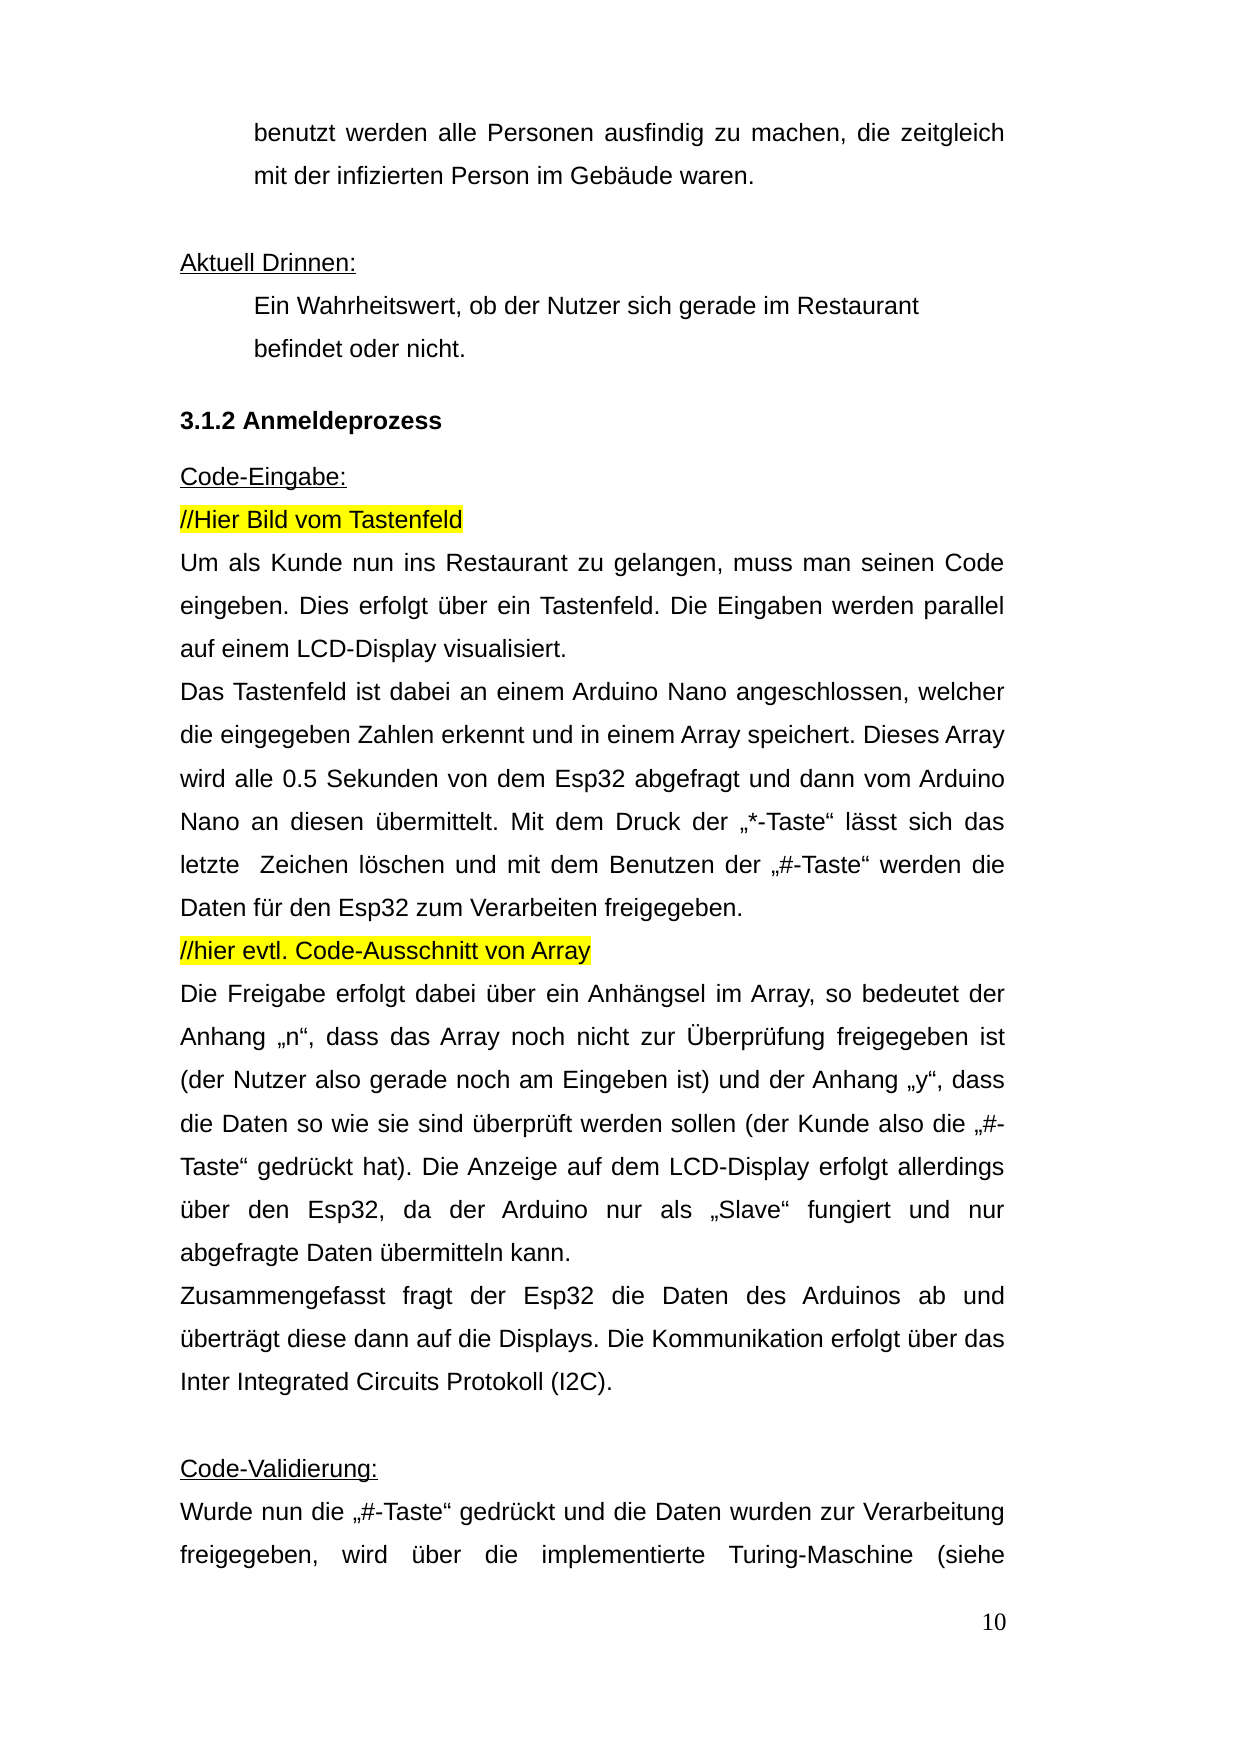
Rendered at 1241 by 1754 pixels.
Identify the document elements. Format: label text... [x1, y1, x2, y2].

text benutzt werden alle Personen ausfindig zu machen, die zeitgleich mit der infizierten Person im Gebäude waren. [253, 118, 1006, 190]
text //Hier Bild vom Tastenfeld [180, 505, 1006, 533]
subtitle 3.1.2 Anmeldeprozess [180, 406, 1006, 435]
text Das Tastenfeld ist dabei an einem Arduino Nano angeschlossen, welcher die eingegeben Zahlen erkennt und in einem Array speichert. Dieses Array wird alle 0.5 Sekunden von dem Esp32 abgefragt und dann vom Arduino Nano an diesen übermittelt. Mit dem Druck der „*-Taste“ lässt sich das letzte Zeichen löschen und mit dem Benutzen der „#-Taste“ werden die Daten für den Esp32 zum Verarbeiten freigegeben. [180, 677, 1006, 922]
text //hier evtl. Code-Ausschnitt von Array [180, 936, 1006, 965]
text Aktuell Drinnen: [180, 247, 1006, 276]
text Die Freigabe erfolgt dabei über ein Anhängsel im Array, so bedeutet der Anhang „n“, dass das Array noch nicht zur Überprüfung freigegeben ist (der Nutzer also gerade noch am Eingeben ist) und der Anhang „y“, dass die Daten so wie sie sind überprüft werden sollen (der Kunde also die „#-Taste“ gedrückt hat). Die Anzeige auf dem LCD-Display erfolgt allerdings über den Esp32, da der Arduino nur als „Slave“ fungiert und nur abgefragte Daten übermitteln kann. [180, 979, 1006, 1267]
text Ein Wahrheitswert, ob der Nutzer sich gerade im Restaurant befindet oder nicht. [253, 291, 1006, 362]
text Zusammengefasst fragt der Esp32 die Daten des Arduinos ab und überträgt diese dann auf die Displays. Die Kommunikation erfolgt über das Inter Integrated Circuits Protokoll (I2C). [180, 1281, 1006, 1396]
text Um als Kunde nun ins Restaurant zu gelangen, muss man seinen Code eingeben. Dies erfolgt über ein Tastenfeld. Die Eingaben werden parallel auf einem LCD-Display visualisiert. [180, 548, 1006, 663]
text Code-Validierung: [180, 1453, 1006, 1482]
text Code-Eingabe: [180, 462, 1006, 490]
text Wurde nun die „#-Taste“ gedrückt und die Daten wurden zur Verarbeitung freigegeben, wird über die implementierte Turing-Maschine (siehe [180, 1497, 1006, 1568]
